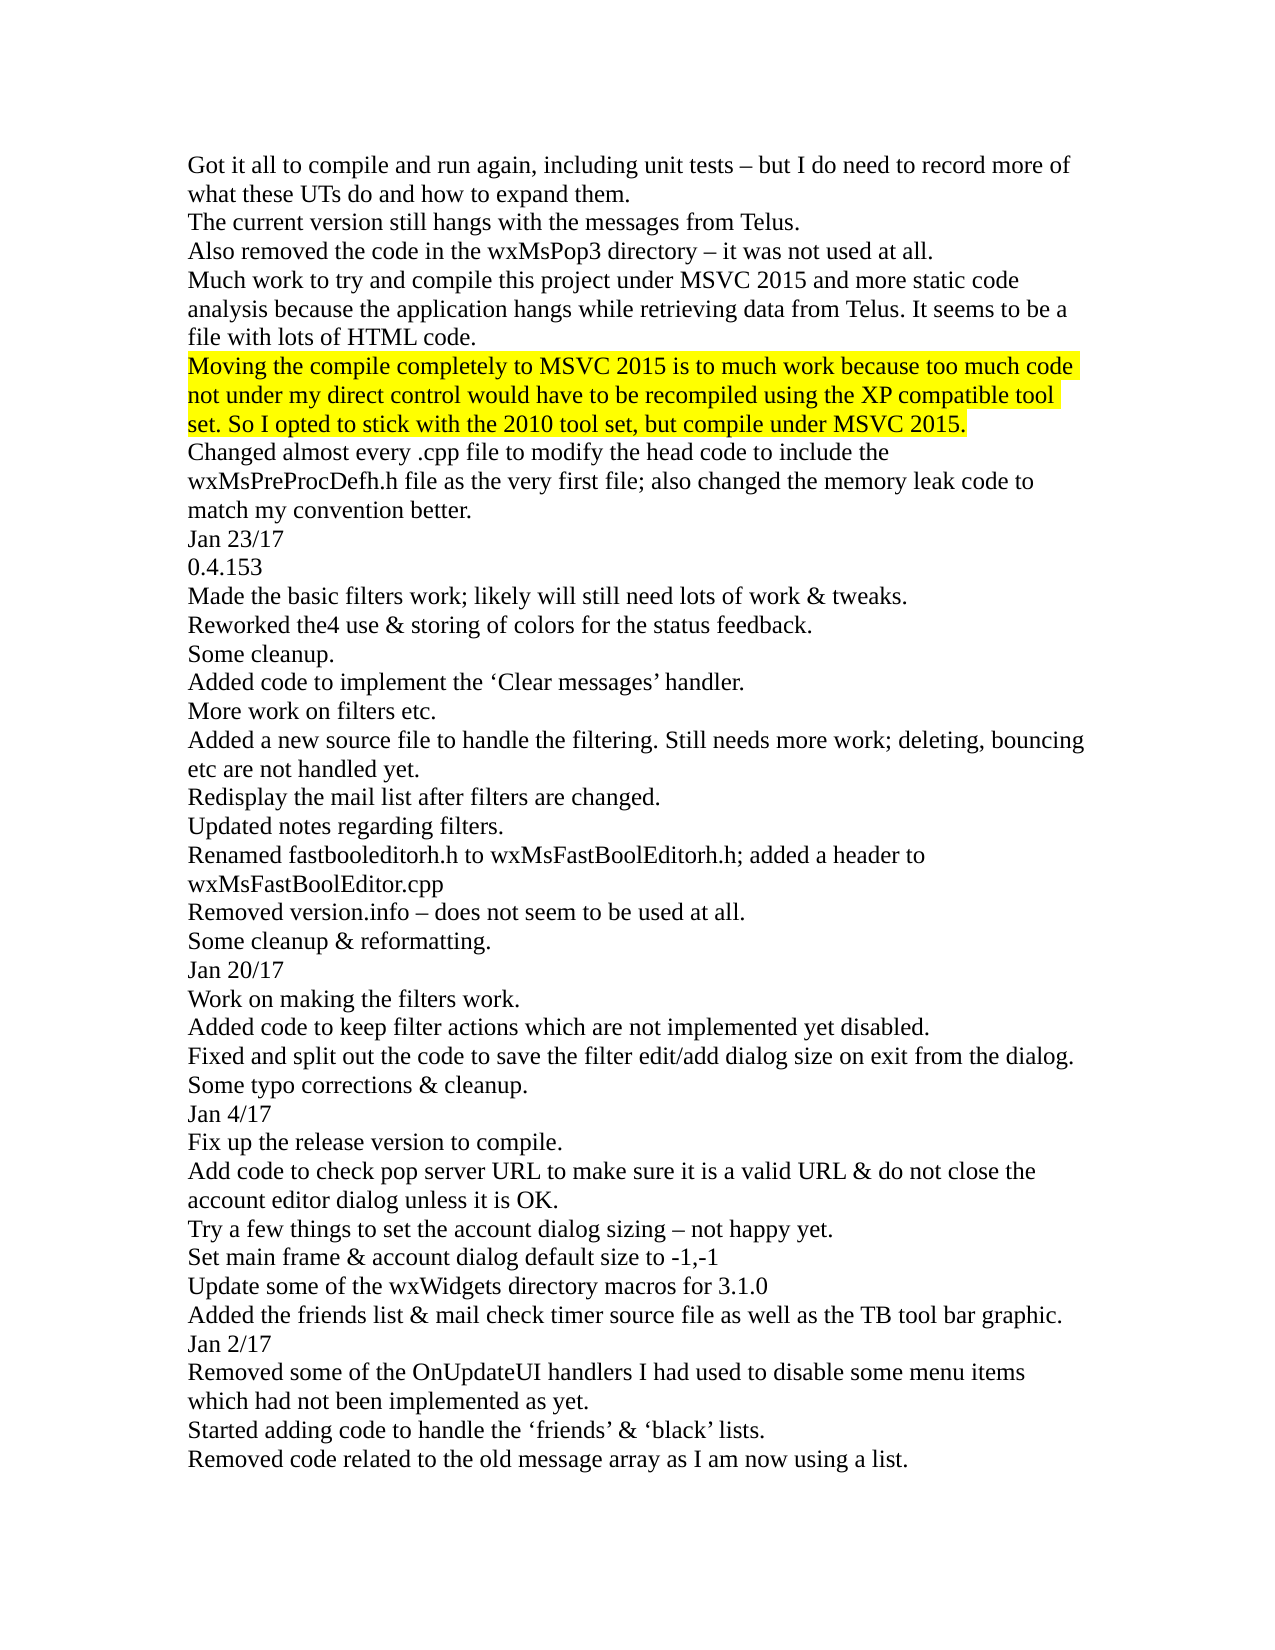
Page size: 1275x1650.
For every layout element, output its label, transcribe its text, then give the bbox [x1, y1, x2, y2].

text Added code to implement the ‘Clear messages’ handler. [187, 667, 1087, 696]
text Added the friends list & mail check timer source file as well as the TB tool bar graphic. [187, 1300, 1087, 1329]
text Added code to keep filter actions which are not implemented yet disabled. [187, 1012, 1087, 1041]
text Started adding code to handle the ‘friends’ & ‘black’ lists. [187, 1415, 1087, 1444]
text Jan 4/17 [187, 1099, 1087, 1127]
text Jan 2/17 [187, 1329, 1087, 1357]
text Also removed the code in the wxMsPop3 directory – it was not used at all. [187, 236, 1087, 265]
text Reworked the4 use & storing of colors for the status feedback. [187, 610, 1087, 639]
text Set main frame & account dialog default size to -1,-1 [187, 1242, 1087, 1271]
text Jan 23/17 [187, 524, 1087, 552]
text Made the basic filters work; likely will still need lots of work & tweaks. [187, 581, 1087, 610]
text Redisplay the mail list after filters are changed. [187, 782, 1087, 811]
text Removed code related to the old message array as I am now using a list. [187, 1444, 1087, 1472]
text Renamed fastbooleditorh.h to wxMsFastBoolEditorh.h; added a header to wxMsFastBoolEditor.cpp [187, 840, 1087, 897]
text Removed version.info – does not seem to be used at all. [187, 897, 1087, 926]
text Update some of the wxWidgets directory macros for 3.1.0 [187, 1271, 1087, 1300]
text Jan 20/17 [187, 955, 1087, 984]
text Added a new source file to handle the filtering. Still needs more work; deleting, bouncing etc are not handled yet. [187, 725, 1087, 782]
text Changed almost every .cpp file to modify the head code to include the wxMsPreProcDefh.h file as the very first file; also changed the memory leak code to match my convention better. [187, 437, 1087, 524]
text Some cleanup. [187, 639, 1087, 667]
text Add code to check pop server URL to make sure it is a valid URL & do not close the account editor dialog unless it is OK. [187, 1156, 1087, 1214]
text Much work to try and compile this project under MSVC 2015 and more static code analysis because the application hangs while retrieving data from Telus. It seems to be a file with lots of HTML code. [187, 265, 1087, 351]
text Work on making the filters work. [187, 984, 1087, 1012]
text Got it all to compile and run again, including unit tests – but I do need to record more of what these UTs do and how to expand them. [187, 150, 1087, 207]
text Moving the compile completely to MSVC 2015 is to much work because too much code not under my direct control would have to be recompiled using the XP compatible tool set. So I opted to stick with the 2010 tool set, but compile under MSVC 2015. [187, 351, 1087, 437]
text Fixed and split out the code to save the filter edit/add dialog size on exit from the dialog. [187, 1041, 1087, 1070]
text Fix up the release version to compile. [187, 1127, 1087, 1156]
text Removed some of the OnUpdateUI handlers I had used to disable some menu items which had not been implemented as yet. [187, 1357, 1087, 1415]
text Some typo corrections & cleanup. [187, 1070, 1087, 1099]
text Some cleanup & reformatting. [187, 926, 1087, 955]
text Try a few things to set the account dialog sizing – not happy yet. [187, 1214, 1087, 1242]
text Updated notes regarding filters. [187, 811, 1087, 840]
text 0.4.153 [187, 552, 1087, 581]
text The current version still hangs with the messages from Telus. [187, 207, 1087, 236]
text More work on filters etc. [187, 696, 1087, 725]
